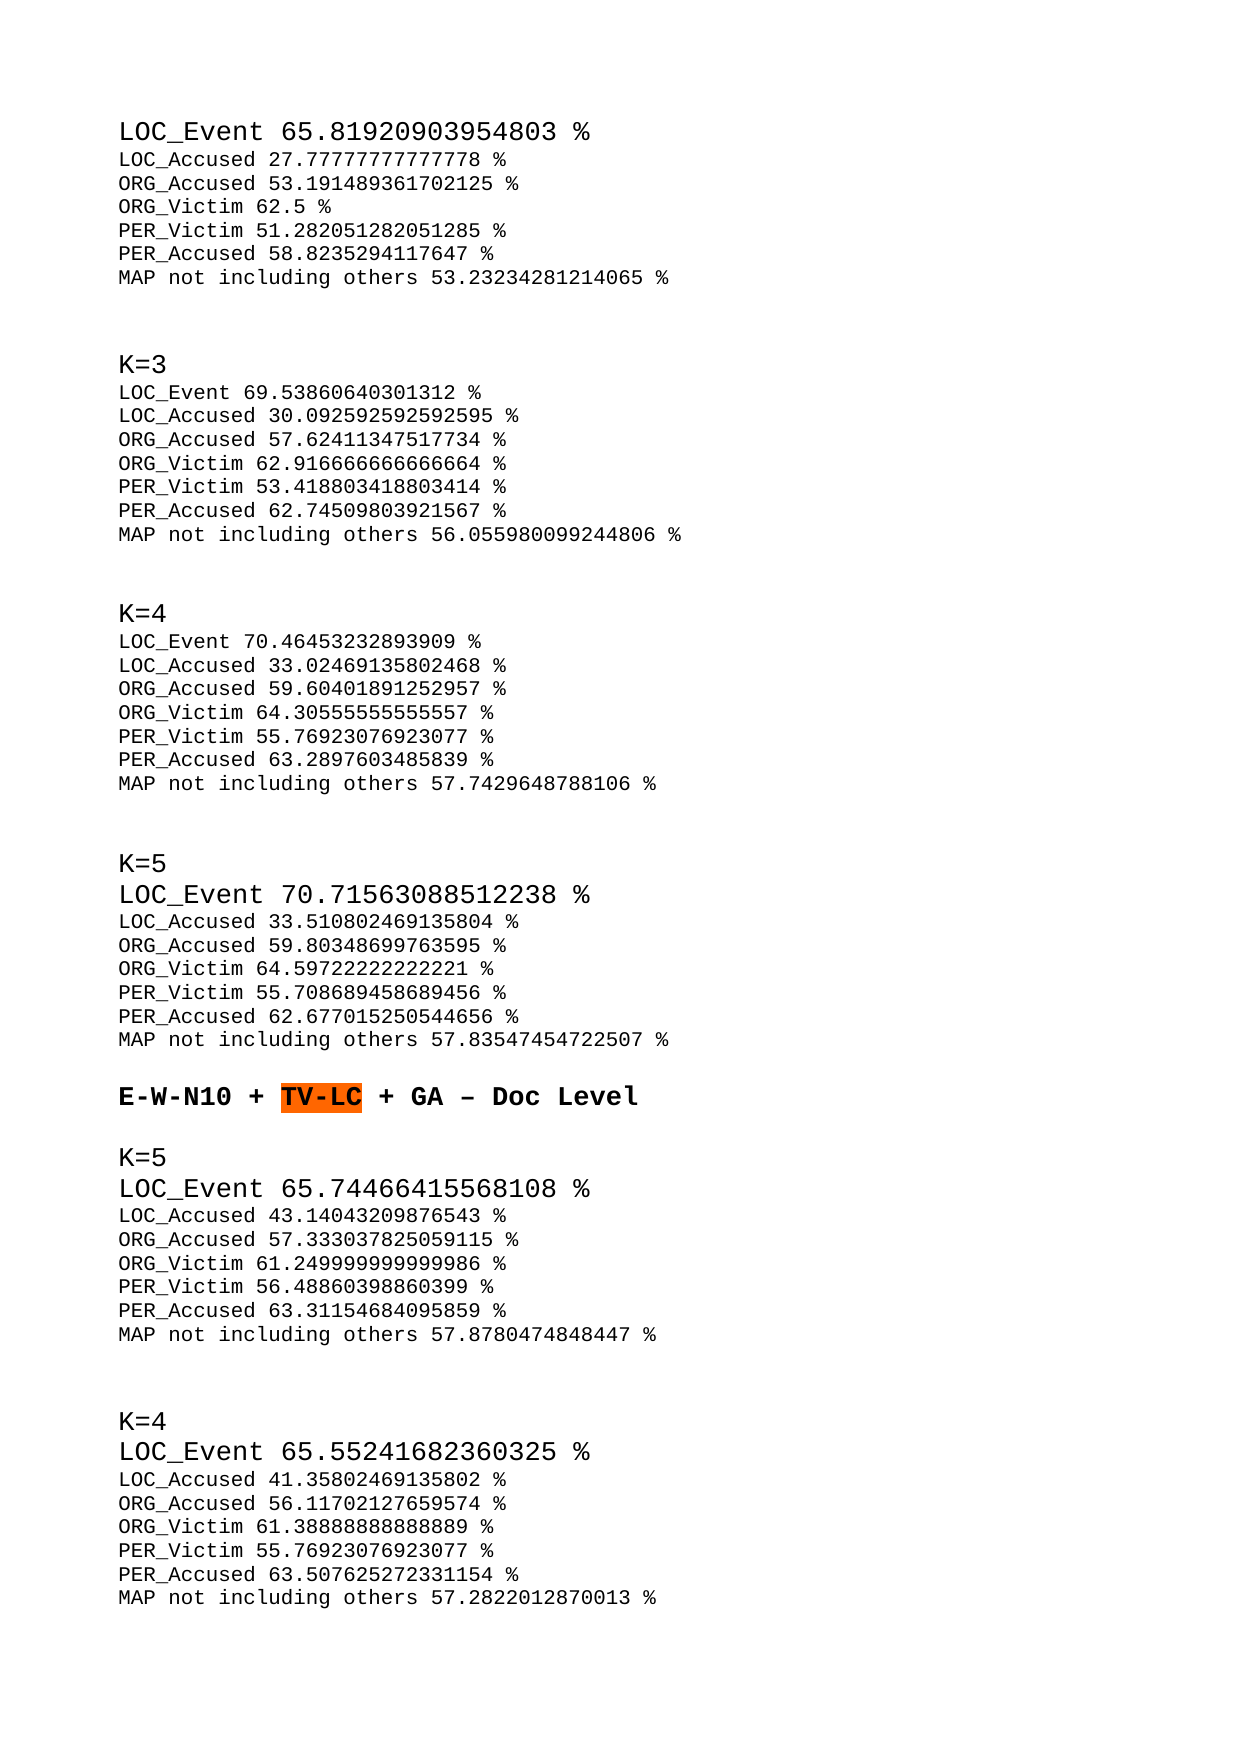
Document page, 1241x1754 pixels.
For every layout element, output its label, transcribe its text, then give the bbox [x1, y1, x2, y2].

text PER_Accused 62.677015250544656 % [118, 1006, 1122, 1029]
text LOC_Event 65.55241682360325 % [118, 1438, 1122, 1469]
text LOC_Event 65.81920903954803 % [118, 118, 1122, 149]
text ORG_Victim 62.5 % [118, 196, 1122, 220]
text ORG_Victim 61.38888888888889 % [118, 1516, 1122, 1540]
text ORG_Accused 57.333037825059115 % [118, 1229, 1122, 1253]
text K=4 [118, 1407, 1122, 1438]
text LOC_Event 70.46453232893909 % [118, 631, 1122, 655]
text LOC_Accused 33.510802469135804 % [118, 911, 1122, 935]
text ORG_Victim 61.249999999999986 % [118, 1253, 1122, 1276]
text ORG_Accused 57.62411347517734 % [118, 429, 1122, 453]
text MAP not including others 57.2822012870013 % [118, 1587, 1122, 1611]
text LOC_Event 69.53860640301312 % [118, 382, 1122, 405]
text LOC_Event 65.74466415568108 % [118, 1175, 1122, 1205]
text K=4 [118, 600, 1122, 631]
text E-W-N10 + TV-LC + GA – Doc Level [118, 1082, 1122, 1113]
text LOC_Accused 33.02469135802468 % [118, 655, 1122, 678]
text ORG_Accused 56.11702127659574 % [118, 1493, 1122, 1516]
text ORG_Accused 59.60401891252957 % [118, 678, 1122, 702]
text PER_Victim 55.76923076923077 % [118, 1540, 1122, 1563]
text ORG_Accused 59.80348699763595 % [118, 935, 1122, 958]
text LOC_Accused 27.77777777777778 % [118, 149, 1122, 172]
text MAP not including others 57.7429648788106 % [118, 773, 1122, 797]
text LOC_Accused 30.092592592592595 % [118, 405, 1122, 429]
text PER_Victim 51.282051282051285 % [118, 220, 1122, 243]
text K=5 [118, 1144, 1122, 1175]
text PER_Accused 62.74509803921567 % [118, 500, 1122, 523]
text LOC_Event 70.71563088512238 % [118, 880, 1122, 911]
text LOC_Accused 41.35802469135802 % [118, 1469, 1122, 1493]
text LOC_Accused 43.14043209876543 % [118, 1205, 1122, 1229]
text MAP not including others 53.23234281214065 % [118, 267, 1122, 291]
text K=3 [118, 351, 1122, 382]
text PER_Victim 53.418803418803414 % [118, 476, 1122, 500]
text PER_Victim 55.76923076923077 % [118, 726, 1122, 749]
text MAP not including others 57.8780474848447 % [118, 1324, 1122, 1347]
text ORG_Victim 62.916666666666664 % [118, 453, 1122, 476]
text K=5 [118, 850, 1122, 880]
text PER_Victim 55.708689458689456 % [118, 982, 1122, 1006]
text ORG_Accused 53.191489361702125 % [118, 172, 1122, 196]
text PER_Victim 56.48860398860399 % [118, 1276, 1122, 1300]
text PER_Accused 63.507625272331154 % [118, 1563, 1122, 1587]
text PER_Accused 63.2897603485839 % [118, 749, 1122, 773]
text MAP not including others 57.83547454722507 % [118, 1029, 1122, 1053]
text PER_Accused 58.8235294117647 % [118, 243, 1122, 267]
text ORG_Victim 64.59722222222221 % [118, 958, 1122, 982]
text MAP not including others 56.055980099244806 % [118, 523, 1122, 547]
text PER_Accused 63.31154684095859 % [118, 1300, 1122, 1324]
text ORG_Victim 64.30555555555557 % [118, 702, 1122, 726]
